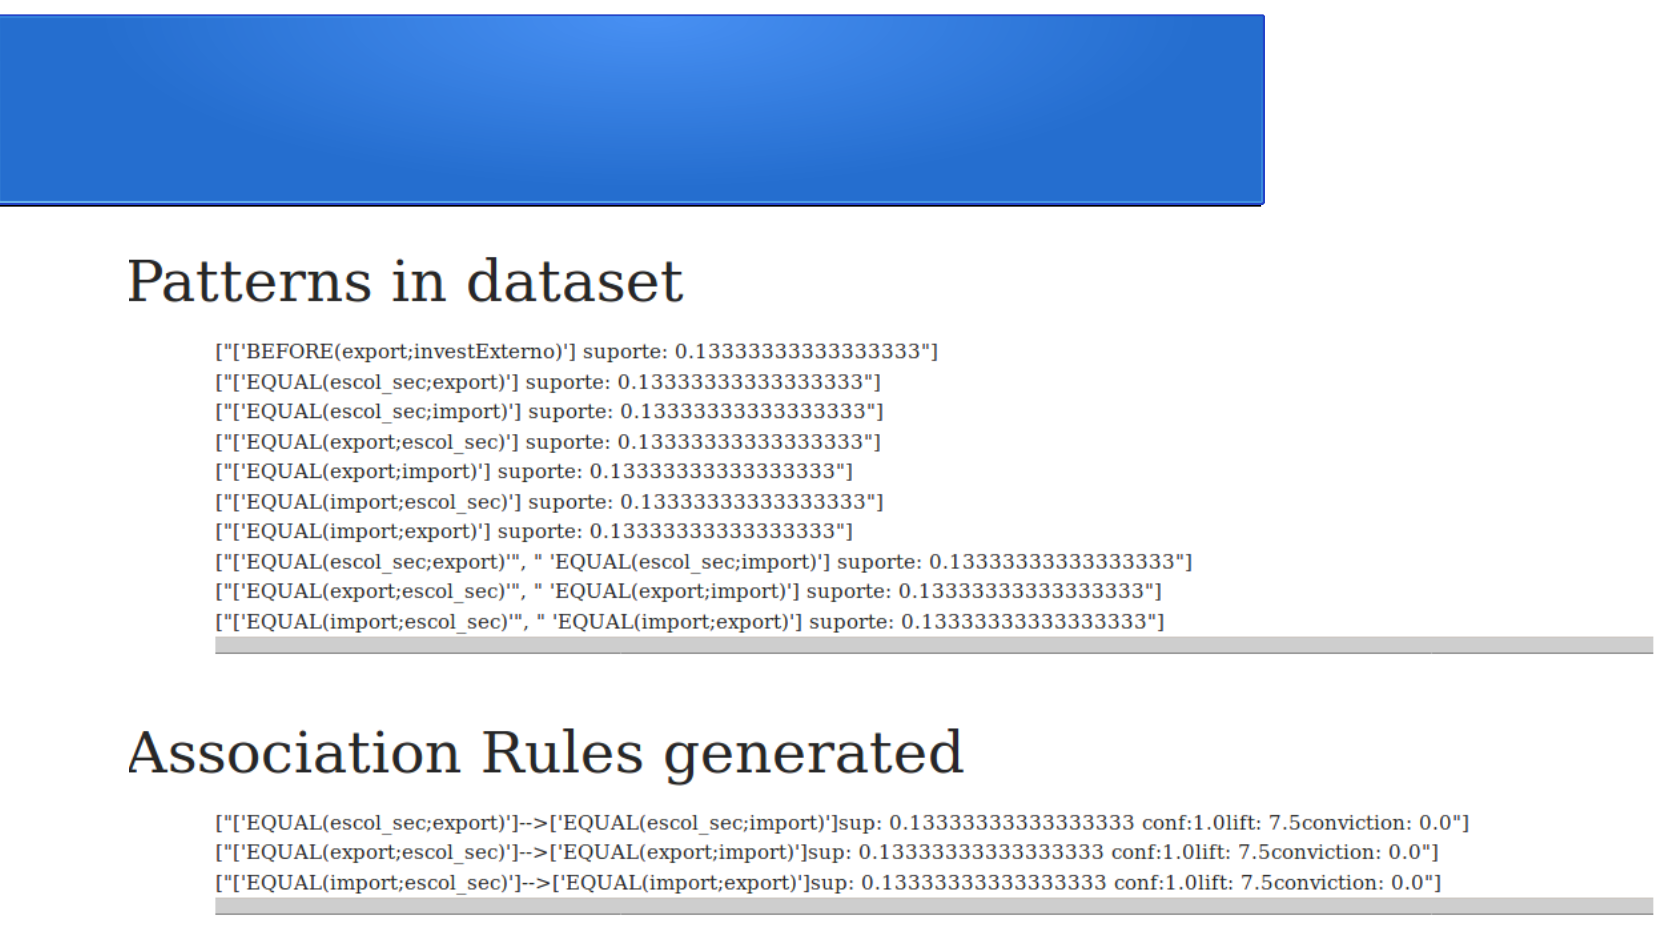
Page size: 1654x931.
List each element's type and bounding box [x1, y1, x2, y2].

picture [129, 224, 1654, 931]
